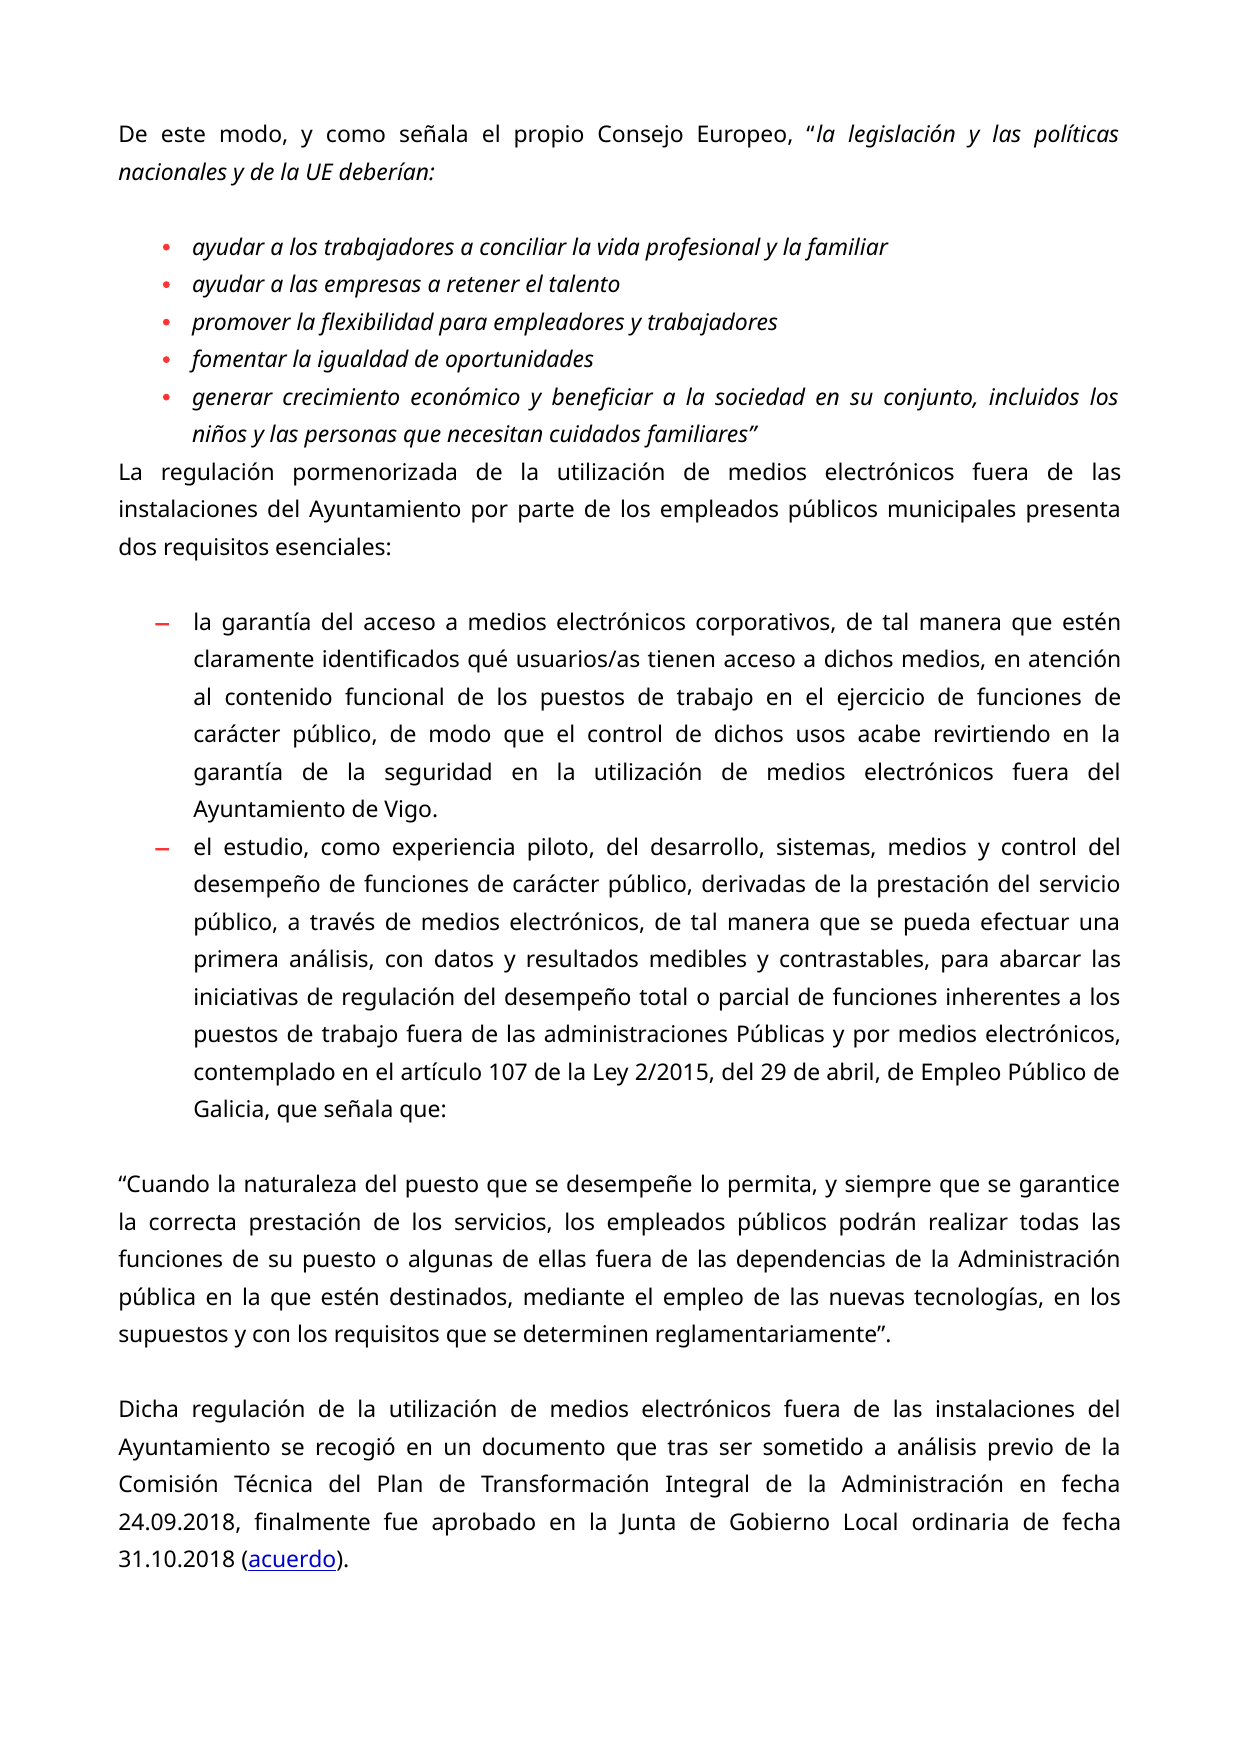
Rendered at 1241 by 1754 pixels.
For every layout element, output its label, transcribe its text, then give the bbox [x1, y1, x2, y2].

list el estudio, como experiencia piloto, del desarrollo, sistemas, medios y control del desempeño de funciones de carácter público, derivadas de la prestación del servicio público, a través de medios electrónicos, de tal manera que se pueda efectuar una primera análisis, con datos y resultados medibles y contrastables, para abarcar las iniciativas de regulación del desempeño total o parcial de funciones inherentes a los puestos de trabajo fuera de las administraciones Públicas y por medios electrónicos, contemplado en el artículo 107 de la Ley 2/2015, del 29 de abril, de Empleo Público de Galicia, que señala que: [156, 831, 1122, 1124]
text De este modo, y como señala el propio Consejo Europeo, “la legislación y las políticas nacionales y de la UE deberían: [118, 118, 1122, 187]
list generar crecimiento económico y beneficiar a la sociedad en su conjunto, incluidos los niños y las personas que necesitan cuidados familiares” [162, 381, 1122, 449]
text La regulación pormenorizada de la utilización de medios electrónicos fuera de las instalaciones del Ayuntamiento por parte de los empleados públicos municipales presenta dos requisitos esenciales: [118, 456, 1122, 562]
list la garantía del acceso a medios electrónicos corporativos, de tal manera que estén claramente identificados qué usuarios/as tienen acceso a dichos medios, en atención al contenido funcional de los puestos de trabajo en el ejercicio de funciones de carácter público, de modo que el control de dichos usos acabe revirtiendo en la garantía de la seguridad en la utilización de medios electrónicos fuera del Ayuntamiento de Vigo. [156, 606, 1122, 824]
list promover la flexibilidad para empleadores y trabajadores [162, 306, 1122, 337]
text Dicha regulación de la utilización de medios electrónicos fuera de las instalaciones del Ayuntamiento se recogió en un documento que tras ser sometido a análisis previo de la Comisión Técnica del Plan de Transformación Integral de la Administración en fecha 24.09.2018, finalmente fue aprobado en la Junta de Gobierno Local ordinaria de fecha 31.10.2018 (acuerdo). [118, 1393, 1122, 1574]
list fomentar la igualdad de oportunidades [162, 343, 1122, 374]
list ayudar a los trabajadores a conciliar la vida profesional y la familiar [162, 231, 1122, 262]
list ayudar a las empresas a retener el talento [162, 268, 1122, 299]
text “Cuando la naturaleza del puesto que se desempeñe lo permita, y siempre que se garantice la correcta prestación de los servicios, los empleados públicos podrán realizar todas las funciones de su puesto o algunas de ellas fuera de las dependencias de la Administración pública en la que estén destinados, mediante el empleo de las nuevas tecnologías, en los supuestos y con los requisitos que se determinen reglamentariamente”. [118, 1168, 1122, 1349]
